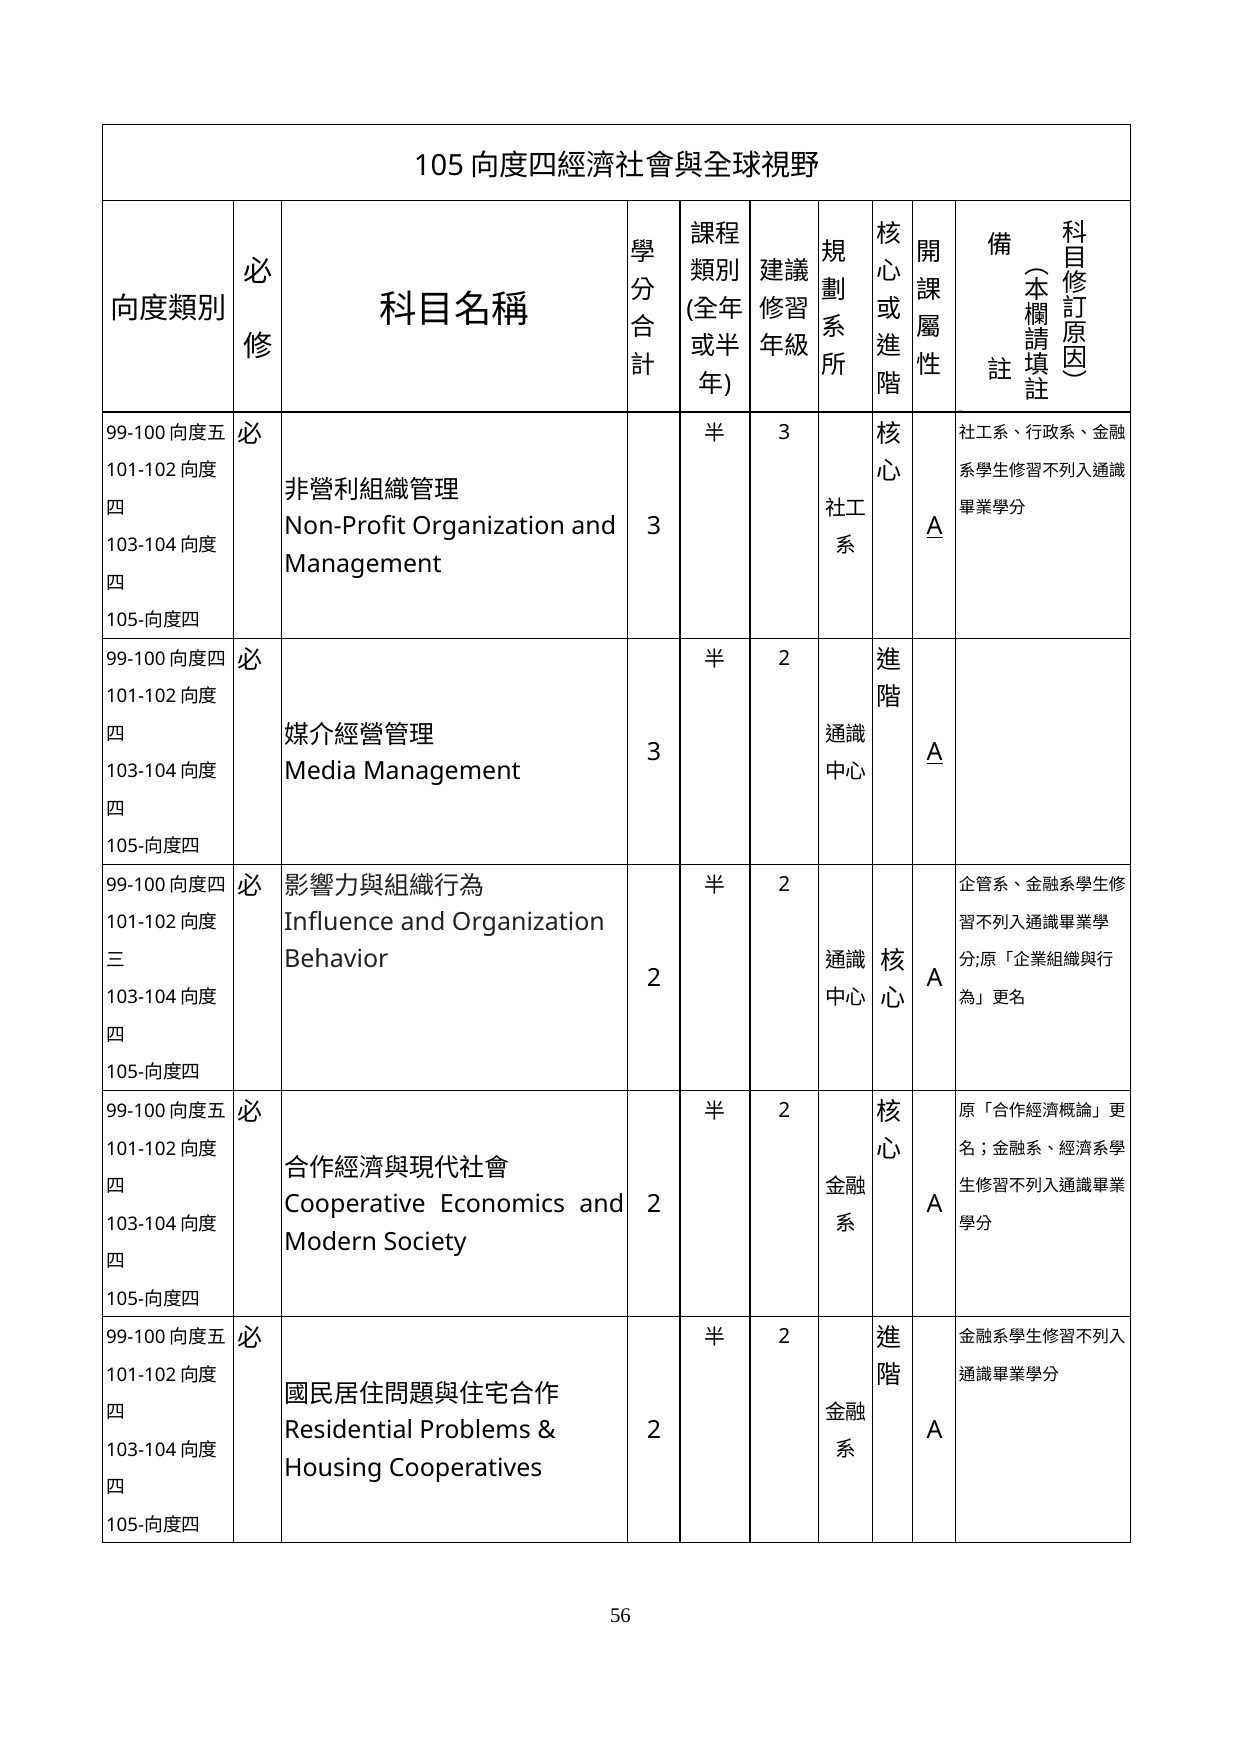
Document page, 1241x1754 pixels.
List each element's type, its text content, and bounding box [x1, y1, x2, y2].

table_cell 核心 [873, 865, 912, 1089]
table_cell 影響力與組織行為 Influence and Organization Behavior [282, 865, 627, 1089]
table_cell 2 [751, 1091, 818, 1316]
table_cell 半 [681, 413, 749, 637]
table_cell A [913, 639, 955, 863]
table_cell 必 [234, 865, 281, 1089]
table_cell [956, 639, 1130, 863]
table_cell 3 [628, 413, 679, 637]
table_cell 99-100向度五 101-102向度四 103-104向度四 105-向度四 [103, 1091, 233, 1316]
table_cell 合作經濟與現代社會 Cooperative Economics and Modern Society [282, 1091, 627, 1316]
table_cell 3 [628, 639, 679, 863]
table_cell 核心或進階 [873, 201, 912, 411]
table_cell 半 [681, 865, 749, 1089]
table_cell 必 [234, 639, 281, 863]
table_cell 3 [751, 413, 818, 637]
table_cell A [913, 413, 955, 637]
table_cell A [913, 865, 955, 1089]
table_cell 科目修訂原因） （本欄請填註 備 註 全文完 [956, 201, 1130, 411]
table_cell 2 [751, 1317, 818, 1542]
table_cell 金融系 [819, 1091, 872, 1316]
table_cell 99-100向度五 101-102向度四 103-104向度四 105-向度四 [103, 1317, 233, 1542]
table_cell 99-100向度四 101-102向度四 103-104向度四 105-向度四 [103, 639, 233, 863]
table_cell 2 [751, 639, 818, 863]
table_cell 社工系、行政系、金融系學生修習不列入通識畢業學分 [956, 413, 1130, 637]
table_cell 科目名稱 [282, 201, 627, 411]
table_cell 進階 [873, 1317, 912, 1542]
table_cell 核心 [873, 1091, 912, 1316]
table_cell 2 [628, 865, 679, 1089]
table_cell 開課屬性 [913, 201, 955, 411]
table_cell 學分合計 [628, 201, 679, 411]
table_cell 建議修習年級 [751, 201, 818, 411]
table_cell 金融系 [819, 1317, 872, 1542]
table_cell 規劃系所 [819, 201, 872, 411]
table_cell 2 [751, 865, 818, 1089]
table_cell 非營利組織管理 Non-Profit Organization and Management [282, 413, 627, 637]
table_cell 2 [628, 1091, 679, 1316]
table_cell 2 [628, 1317, 679, 1542]
table_cell 課程類別(全年或半年) [681, 201, 749, 411]
table_cell 進階 [873, 639, 912, 863]
table_cell 半 [681, 1317, 749, 1542]
table_cell 必 [234, 1317, 281, 1542]
table_cell 原「合作經濟概論」更名；金融系、經濟系學生修習不列入通識畢業學分 [956, 1091, 1130, 1316]
table_cell 向度類別 [103, 201, 233, 411]
table_cell 99-100向度四 101-102向度三 103-104向度四 105-向度四 [103, 865, 233, 1089]
table_cell 核心 [873, 413, 912, 637]
table_cell 必 [234, 413, 281, 637]
table_cell 通識中心 [819, 865, 872, 1089]
table_header 105向度四經濟社會與全球視野 [103, 125, 1130, 200]
table_cell 99-100向度五 101-102向度四 103-104向度四 105-向度四 [103, 413, 233, 637]
table_cell 國民居住問題與住宅合作 Residential Problems & Housing Cooperatives [282, 1317, 627, 1542]
table_cell 社工系 [819, 413, 872, 637]
table_cell 企管系、金融系學生修習不列入通識畢業學分;原「企業組織與行為」更名 [956, 865, 1130, 1089]
table_cell A [913, 1091, 955, 1316]
table_cell 媒介經營管理 Media Management [282, 639, 627, 863]
table_cell 通識中心 [819, 639, 872, 863]
table_cell 半 [681, 639, 749, 863]
table_cell A [913, 1317, 955, 1542]
table_cell 必 [234, 1091, 281, 1316]
table_cell 必修 [234, 201, 281, 411]
table_cell 金融系學生修習不列入通識畢業學分 [956, 1317, 1130, 1542]
table_cell 半 [681, 1091, 749, 1316]
